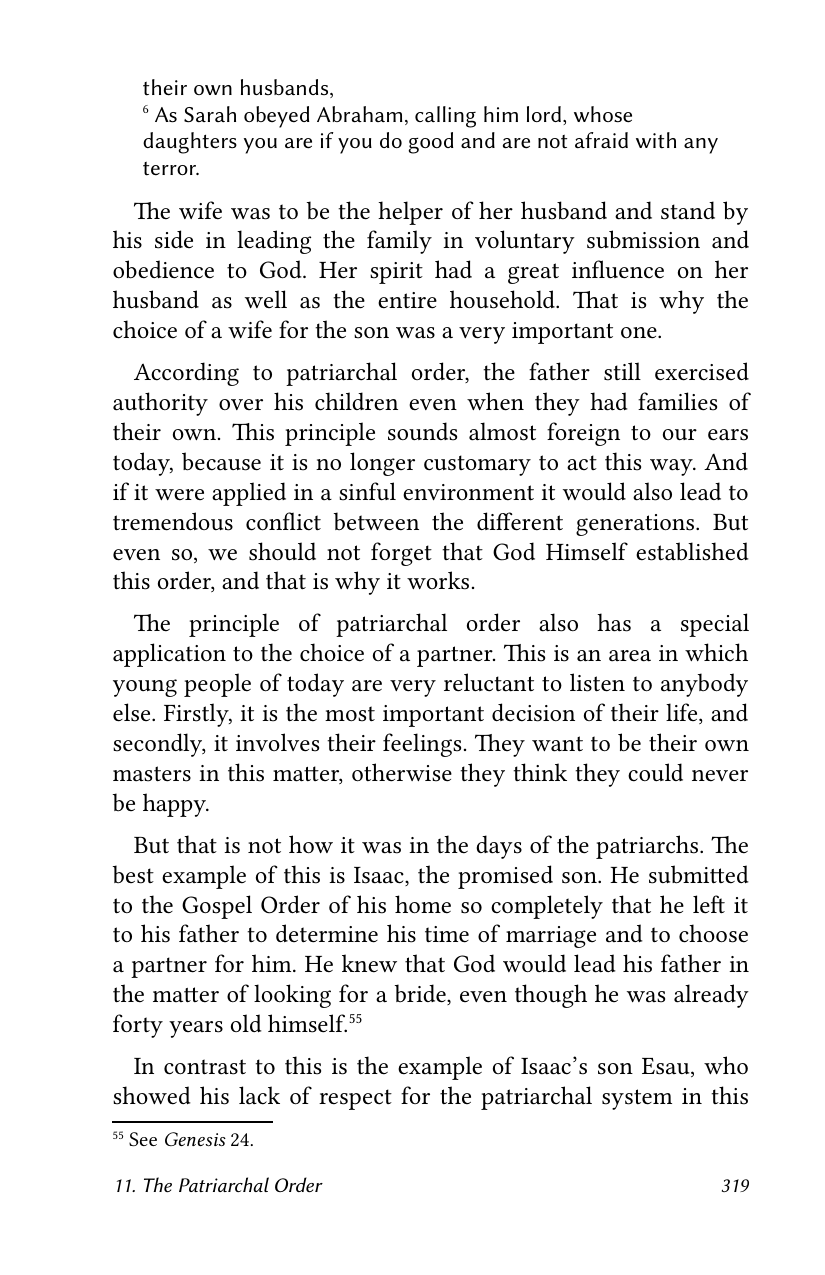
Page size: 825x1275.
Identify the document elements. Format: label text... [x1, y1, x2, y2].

text The wife was to be the helper of her husband and stand by his side in leading the family in voluntary submission and obedience to God. Her spirit had a great influence on her husband as well as the entire household. That is why the choice of a wife for the son was a very important one. [112, 197, 750, 345]
text their own husbands, [142, 75, 720, 101]
text The principle of patriarchal order also has a special application to the choice of a partner. This is an area in which young people of today are very reluctant to listen to anybody else. Firstly, it is the most important decision of their life, and secondly, it involves their feelings. They want to be their own masters in this matter, otherwise they think they could never be happy. [112, 609, 750, 817]
text In contrast to this is the example of Isaac’s son Esau, who showed his lack of respect for the patriarchal system in this [112, 1052, 750, 1111]
text See Genesis 24. [112, 1128, 750, 1152]
text But that is not how it was in the days of the patriarchs. The best example of this is Isaac, the promised son. He submitted to the Gospel Order of his home so completely that he left it to his father to determine his time of marriage and to choose a partner for him. He knew that God would lead his father in the matter of looking for a bride, even though he was already forty years old himself. [112, 831, 750, 1039]
text 6 As Sarah obeyed Abraham, calling him lord, whose daughters you are if you do good and are not afraid with any terror. [142, 102, 720, 181]
text According to patriarchal order, the father still exercised authority over his children even when they had families of their own. This principle sounds almost foreign to our ears today, because it is no longer customary to act this way. And if it were applied in a sinful environment it would also lead to tremendous conflict between the different generations. But even so, we should not forget that God Himself established this order, and that is why it works. [112, 358, 750, 596]
